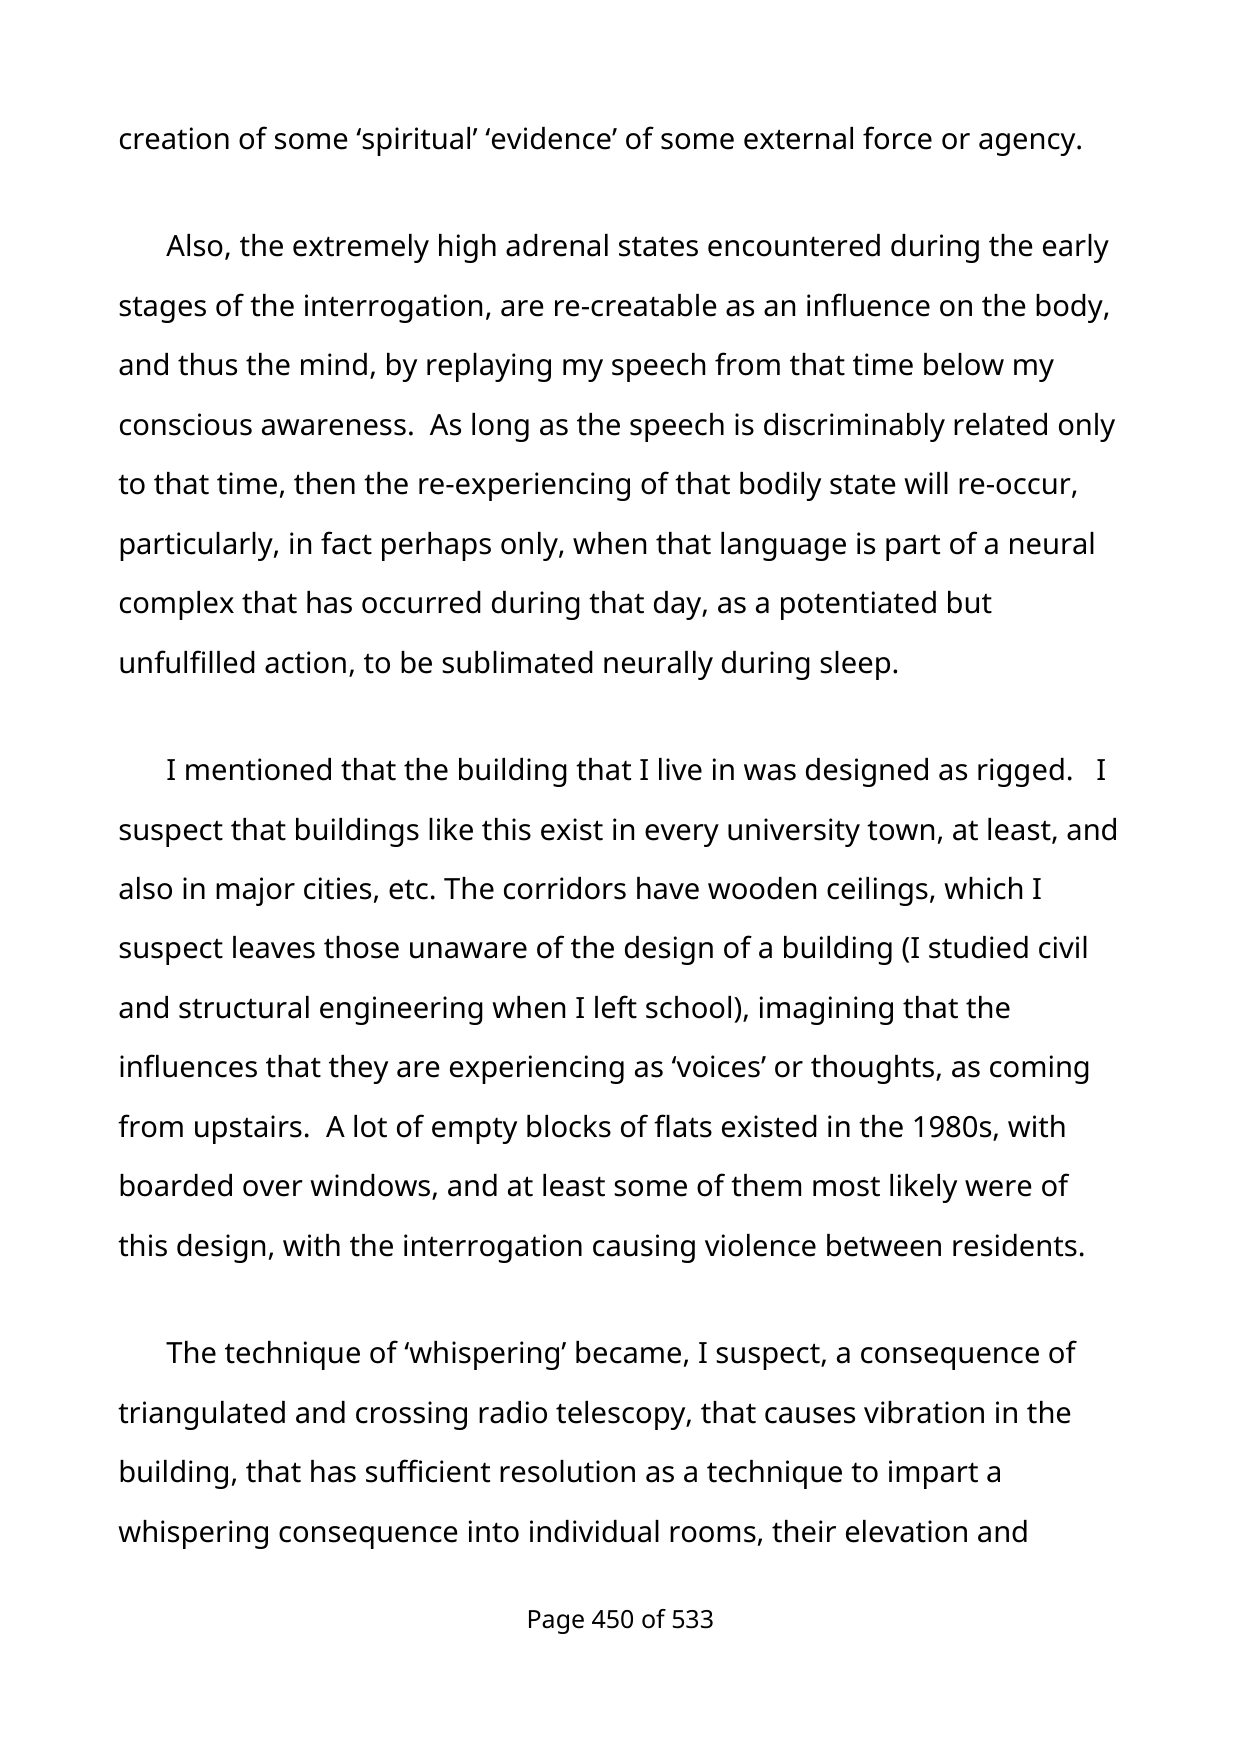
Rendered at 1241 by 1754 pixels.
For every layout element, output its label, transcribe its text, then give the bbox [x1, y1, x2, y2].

text The technique of ‘whispering’ became, I suspect, a consequence of triangulated and crossing radio telescopy, that causes vibration in the building, that has sufficient resolution as a technique to impart a whispering consequence into individual rooms, their elevation and [118, 1332, 1122, 1551]
text creation of some ‘spiritual’ ‘evidence’ of some external force or agency. [118, 118, 1122, 158]
text Also, the extremely high adrenal states encountered during the early stages of the interrogation, are re-creatable as an influence on the body, and thus the mind, by replaying my speech from that time below my conscious awareness. As long as the speech is discriminably related only to that time, then the re-experiencing of that bodily state will re-occur, particularly, in fact perhaps only, when that language is part of a neural complex that has occurred during that day, as a potentiated but unfulfilled action, to be sublimated neurally during sleep. [118, 226, 1122, 682]
text I mentioned that the building that I live in was designed as rigged. I suspect that buildings like this exist in every university town, at least, and also in major cities, etc. The corridors have wooden ceilings, which I suspect leaves those unaware of the design of a building (I studied civil and structural engineering when I left school), imagining that the influences that they are experiencing as ‘voices’ or thoughts, as coming from upstairs. A lot of empty blocks of flats existed in the 1980s, with boarded over windows, and at least some of them most likely were of this design, with the interrogation causing violence between residents. [118, 749, 1122, 1265]
